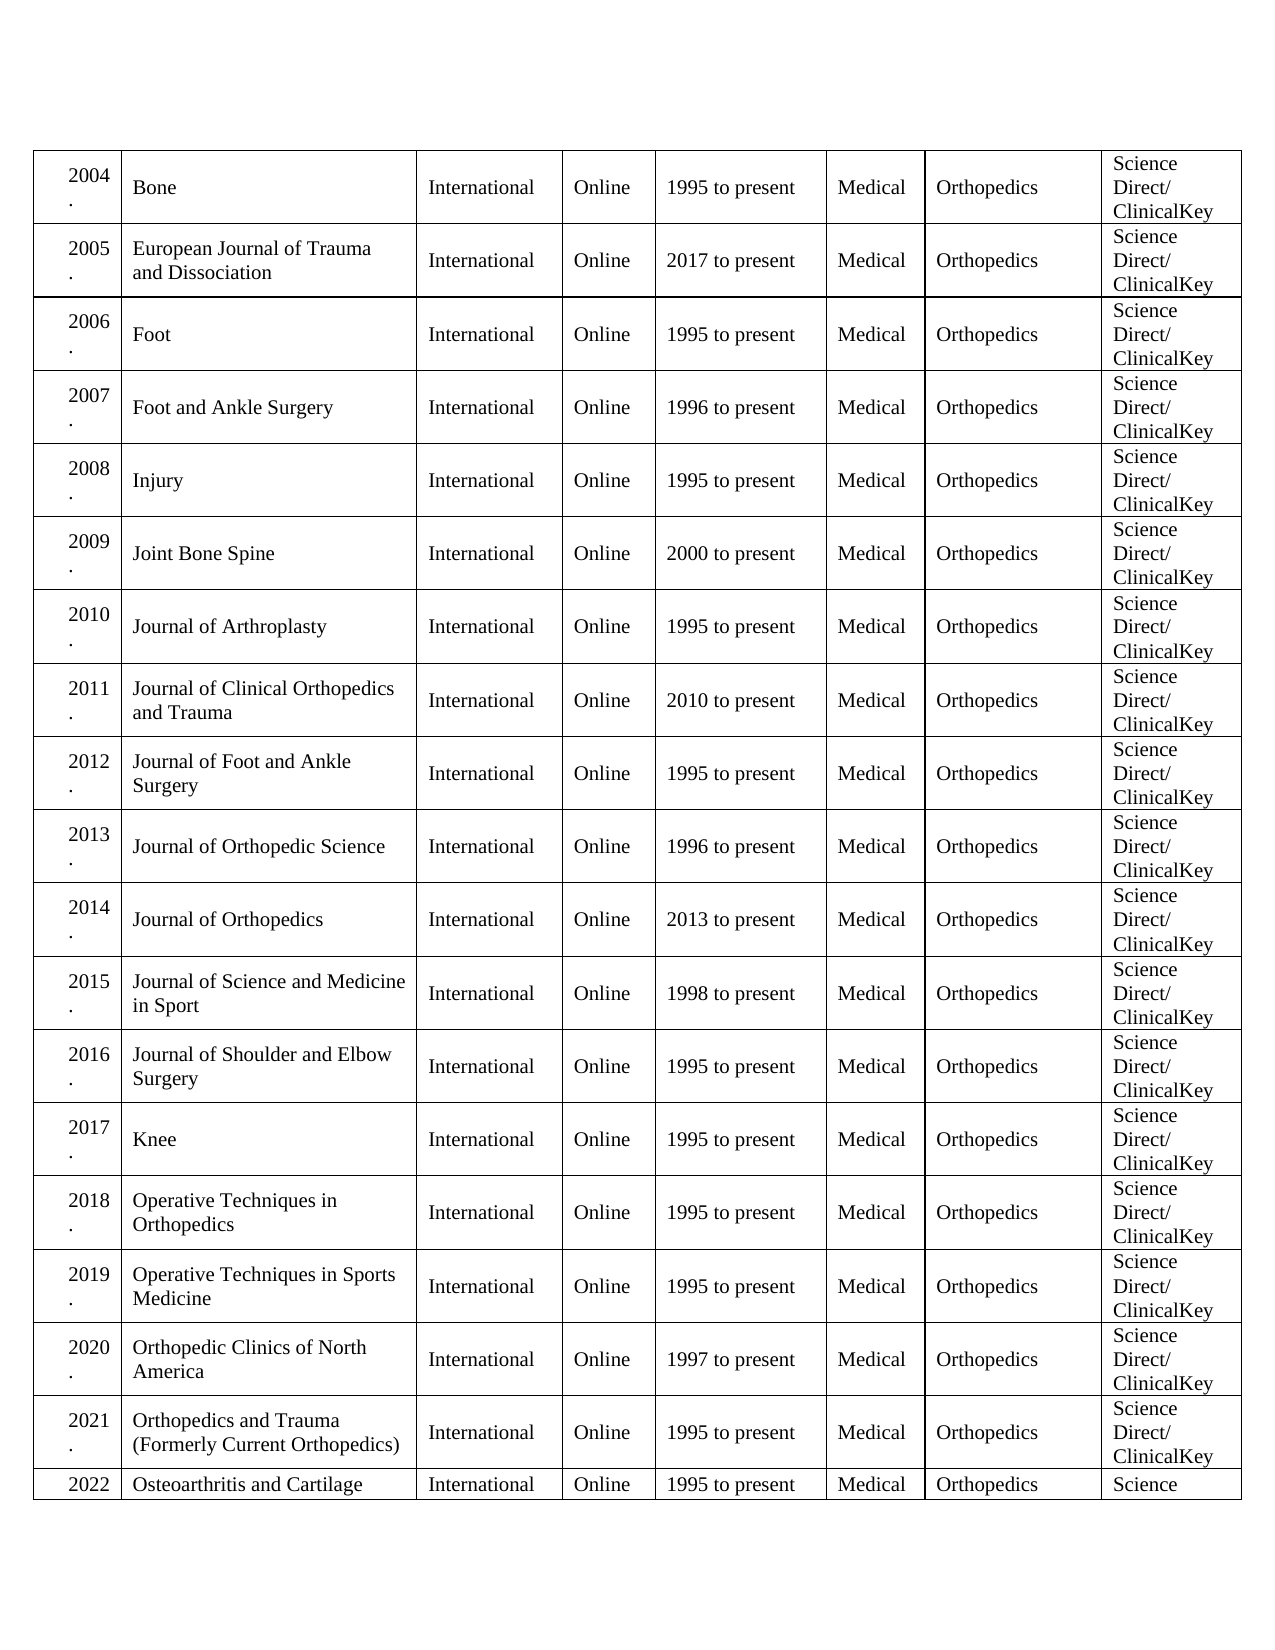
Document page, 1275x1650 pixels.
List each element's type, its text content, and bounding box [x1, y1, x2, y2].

table_cell Medical [827, 151, 924, 223]
table_cell Knee [122, 1103, 416, 1175]
table_cell Online [563, 1396, 655, 1468]
table_cell International [417, 371, 562, 443]
table_cell Orthopedics [926, 151, 1101, 223]
table_cell Medical [827, 1396, 924, 1468]
table_cell Science Direct/ ClinicalKey [1102, 883, 1241, 956]
table_cell Medical [827, 664, 924, 736]
table_cell [34, 957, 121, 1029]
table_cell International [417, 664, 562, 736]
table_cell Online [563, 444, 655, 516]
table_cell Orthopedics [926, 517, 1101, 589]
table_cell Orthopedics [926, 1323, 1101, 1395]
table_cell [34, 1250, 121, 1322]
table_cell Science Direct/ ClinicalKey [1102, 1030, 1241, 1102]
table_cell Orthopedics [926, 1176, 1101, 1248]
table_cell Science Direct/ ClinicalKey [1102, 224, 1241, 296]
table_cell [34, 1469, 121, 1499]
table_cell 1995 to present [656, 1030, 826, 1102]
table_cell [34, 810, 121, 882]
table_cell [34, 1103, 121, 1175]
table_cell Journal of Clinical Orthopedics and Trauma [122, 664, 416, 736]
table_cell International [417, 957, 562, 1029]
table_cell Orthopedics [926, 1250, 1101, 1322]
table_cell Journal of Arthroplasty [122, 590, 416, 663]
table_cell Online [563, 1030, 655, 1102]
table_cell [34, 517, 121, 589]
table_cell Medical [827, 590, 924, 663]
table_cell Journal of Orthopedics [122, 883, 416, 956]
table_cell Medical [827, 957, 924, 1029]
table_cell Medical [827, 298, 924, 370]
table_cell Medical [827, 444, 924, 516]
table_cell Online [563, 151, 655, 223]
table_cell Online [563, 1103, 655, 1175]
table_cell International [417, 810, 562, 882]
table_cell Medical [827, 1103, 924, 1175]
table_cell Science Direct/ ClinicalKey [1102, 737, 1241, 809]
table_cell Medical [827, 224, 924, 296]
table_cell Orthopedics [926, 1396, 1101, 1468]
table_cell Orthopedics [926, 444, 1101, 516]
table_cell 1995 to present [656, 1469, 826, 1499]
table_cell International [417, 444, 562, 516]
table_cell [34, 883, 121, 956]
table_cell Science Direct/ ClinicalKey [1102, 1396, 1241, 1468]
table_cell [34, 737, 121, 809]
table_cell 1995 to present [656, 737, 826, 809]
table_cell Journal of Foot and Ankle Surgery [122, 737, 416, 809]
table_cell Science Direct/ ClinicalKey [1102, 590, 1241, 663]
table_cell International [417, 737, 562, 809]
table_cell [34, 444, 121, 516]
table_cell International [417, 1396, 562, 1468]
table_cell Online [563, 1250, 655, 1322]
table_cell Journal of Science and Medicine in Sport [122, 957, 416, 1029]
table_cell Science Direct/ ClinicalKey [1102, 810, 1241, 882]
table_cell Medical [827, 371, 924, 443]
table_cell 1995 to present [656, 1396, 826, 1468]
table_cell International [417, 517, 562, 589]
table_cell [34, 371, 121, 443]
table_cell Medical [827, 737, 924, 809]
table_cell International [417, 1250, 562, 1322]
table_cell Online [563, 1323, 655, 1395]
table_cell [34, 151, 121, 223]
table_cell [34, 1030, 121, 1102]
table_cell Orthopedics and Trauma (Formerly Current Orthopedics) [122, 1396, 416, 1468]
table_cell 1995 to present [656, 1250, 826, 1322]
table_cell 2013 to present [656, 883, 826, 956]
table_cell Medical [827, 1323, 924, 1395]
table_cell 1998 to present [656, 957, 826, 1029]
table_cell European Journal of Trauma and Dissociation [122, 224, 416, 296]
table_cell Orthopedics [926, 224, 1101, 296]
table_cell Orthopedics [926, 298, 1101, 370]
table_cell 1997 to present [656, 1323, 826, 1395]
table_cell [34, 224, 121, 296]
table_cell Science Direct/ ClinicalKey [1102, 517, 1241, 589]
table_cell Orthopedic Clinics of North America [122, 1323, 416, 1395]
table_cell Science Direct/ ClinicalKey [1102, 444, 1241, 516]
table_cell Medical [827, 517, 924, 589]
table_cell [34, 1396, 121, 1468]
table_cell Science Direct/ ClinicalKey [1102, 151, 1241, 223]
table_cell Medical [827, 1030, 924, 1102]
table_cell 2010 to present [656, 664, 826, 736]
table_cell Medical [827, 810, 924, 882]
table_cell International [417, 151, 562, 223]
table_cell [34, 298, 121, 370]
table_cell Science Direct/ ClinicalKey [1102, 298, 1241, 370]
table_cell Orthopedics [926, 371, 1101, 443]
table_cell Orthopedics [926, 883, 1101, 956]
table_cell Injury [122, 444, 416, 516]
table_cell Foot [122, 298, 416, 370]
table_cell Orthopedics [926, 664, 1101, 736]
table_cell [34, 1323, 121, 1395]
table_cell International [417, 1103, 562, 1175]
table_cell Online [563, 224, 655, 296]
table_cell Science Direct/ ClinicalKey [1102, 1176, 1241, 1248]
table_cell 1996 to present [656, 371, 826, 443]
table_cell Orthopedics [926, 590, 1101, 663]
table_cell Medical [827, 1250, 924, 1322]
table_cell Online [563, 298, 655, 370]
table_cell Osteoarthritis and Cartilage [122, 1469, 416, 1499]
table_cell International [417, 224, 562, 296]
table_cell 1995 to present [656, 1176, 826, 1248]
table_cell Orthopedics [926, 957, 1101, 1029]
table_cell International [417, 1030, 562, 1102]
table_cell 1995 to present [656, 151, 826, 223]
table_cell Science Direct/ ClinicalKey [1102, 957, 1241, 1029]
table_cell Online [563, 1469, 655, 1499]
table_cell Medical [827, 883, 924, 956]
table_cell Online [563, 883, 655, 956]
table_cell Online [563, 810, 655, 882]
table_cell International [417, 1176, 562, 1248]
table_cell Orthopedics [926, 1103, 1101, 1175]
table_cell International [417, 883, 562, 956]
table_cell [34, 664, 121, 736]
table_cell Online [563, 517, 655, 589]
table_cell 1995 to present [656, 1103, 826, 1175]
table_cell Journal of Shoulder and Elbow Surgery [122, 1030, 416, 1102]
table_cell 1995 to present [656, 298, 826, 370]
table_cell Orthopedics [926, 1469, 1101, 1499]
table_cell 1995 to present [656, 444, 826, 516]
table_cell Science Direct/ ClinicalKey [1102, 1103, 1241, 1175]
table_cell International [417, 1469, 562, 1499]
table_cell Science Direct/ ClinicalKey [1102, 1323, 1241, 1395]
table_cell Bone [122, 151, 416, 223]
table_cell 1995 to present [656, 590, 826, 663]
table_cell Operative Techniques in Orthopedics [122, 1176, 416, 1248]
table_cell International [417, 1323, 562, 1395]
table_cell Online [563, 590, 655, 663]
table_cell International [417, 298, 562, 370]
table_cell Online [563, 737, 655, 809]
table_cell Medical [827, 1176, 924, 1248]
table_cell International [417, 590, 562, 663]
table_cell Medical [827, 1469, 924, 1499]
table_cell Orthopedics [926, 810, 1101, 882]
table_cell Science Direct/ ClinicalKey [1102, 371, 1241, 443]
table_cell Orthopedics [926, 737, 1101, 809]
table_cell 2017 to present [656, 224, 826, 296]
table_cell [34, 590, 121, 663]
table_cell Online [563, 957, 655, 1029]
table_cell Science Direct/ ClinicalKey [1102, 1250, 1241, 1322]
table_cell Operative Techniques in Sports Medicine [122, 1250, 416, 1322]
table_cell Foot and Ankle Surgery [122, 371, 416, 443]
table_cell Journal of Orthopedic Science [122, 810, 416, 882]
table_cell 1996 to present [656, 810, 826, 882]
table_cell Online [563, 1176, 655, 1248]
table_cell [34, 1176, 121, 1248]
table_cell Online [563, 664, 655, 736]
table_cell 2000 to present [656, 517, 826, 589]
table_cell Science [1102, 1469, 1241, 1499]
table_cell Science Direct/ ClinicalKey [1102, 664, 1241, 736]
table_cell Online [563, 371, 655, 443]
table_cell Joint Bone Spine [122, 517, 416, 589]
table_cell Orthopedics [926, 1030, 1101, 1102]
